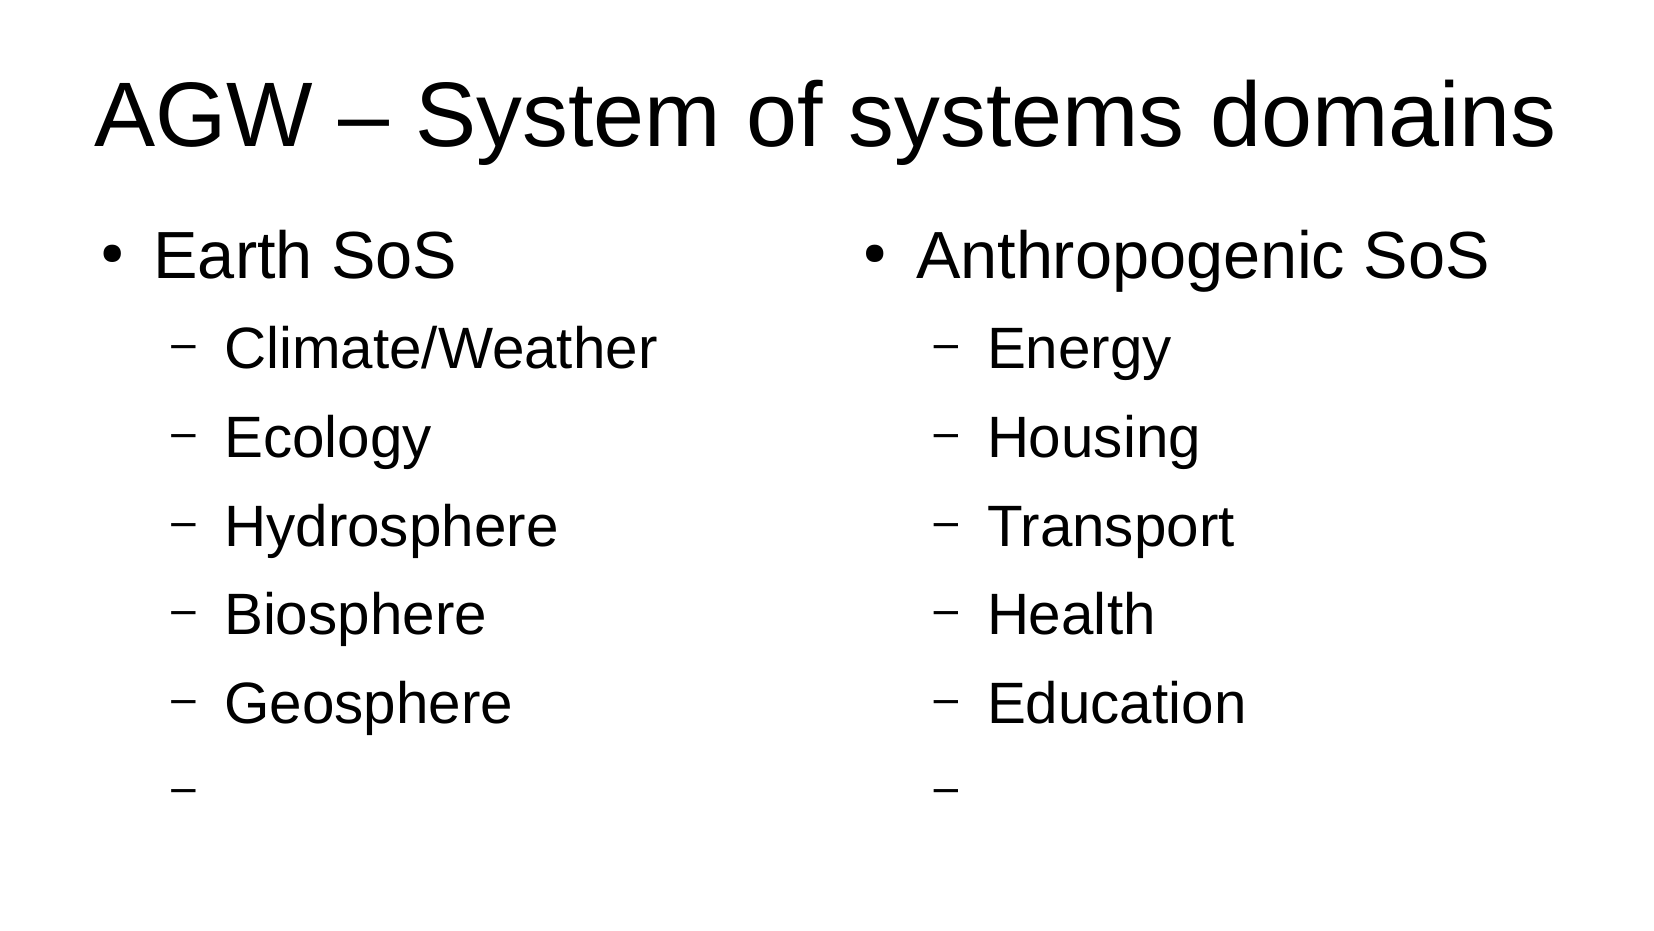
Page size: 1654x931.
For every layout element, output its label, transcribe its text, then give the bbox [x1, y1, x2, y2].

title AGW – System of systems domains [82, 37, 1571, 193]
list Earth SoS Climate/Weather Ecology Hydrosphere Biosphere Geosphere [82, 217, 809, 758]
list Anthropogenic SoS Energy Housing Transport Health Education [845, 217, 1572, 758]
